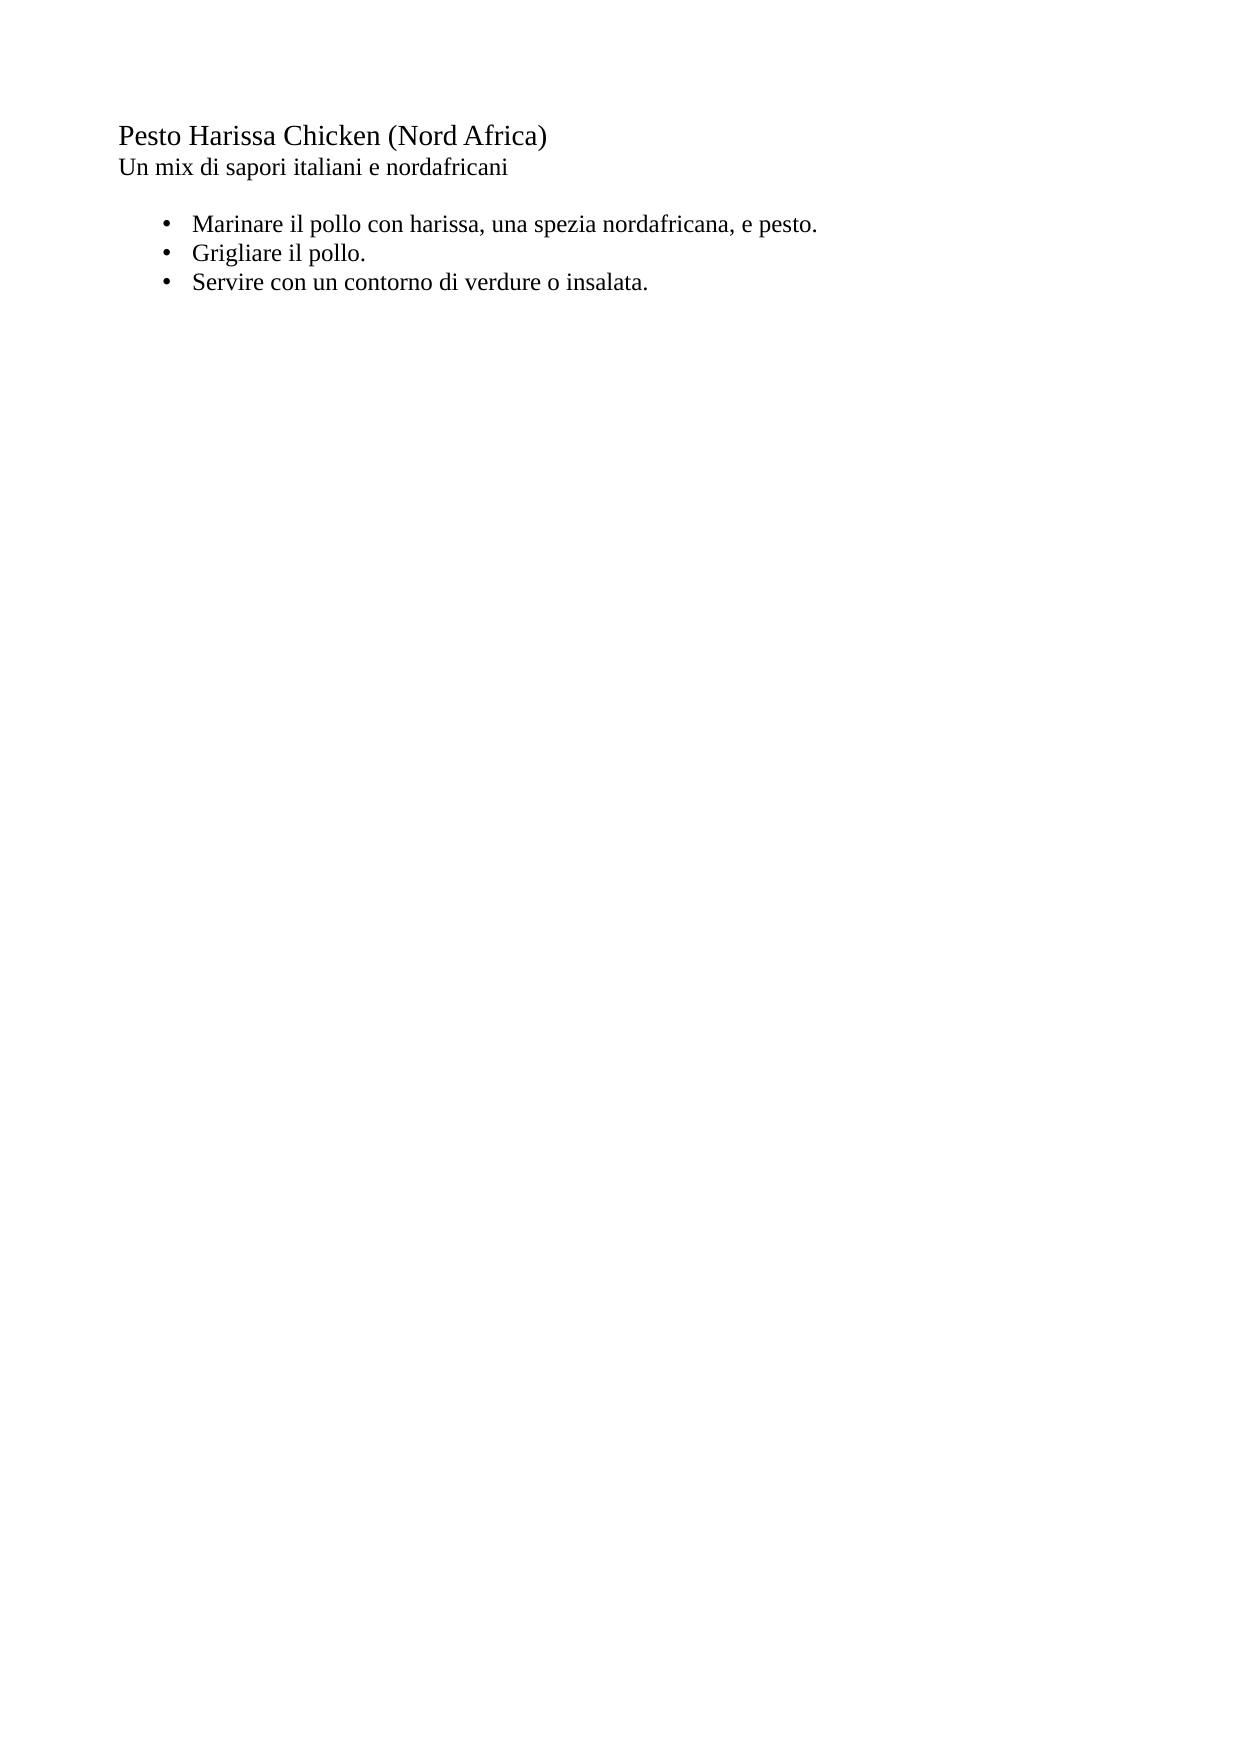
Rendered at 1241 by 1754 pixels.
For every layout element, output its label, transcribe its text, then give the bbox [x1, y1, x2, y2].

list Marinare il pollo con harissa, una spezia nordafricana, e pesto. [162, 209, 1122, 238]
subtitle Pesto Harissa Chicken (Nord Africa) [118, 118, 1122, 152]
text Un mix di sapori italiani e nordafricani [118, 152, 1122, 180]
list Servire con un contorno di verdure o insalata. [162, 267, 1122, 295]
list Grigliare il pollo. [162, 238, 1122, 267]
